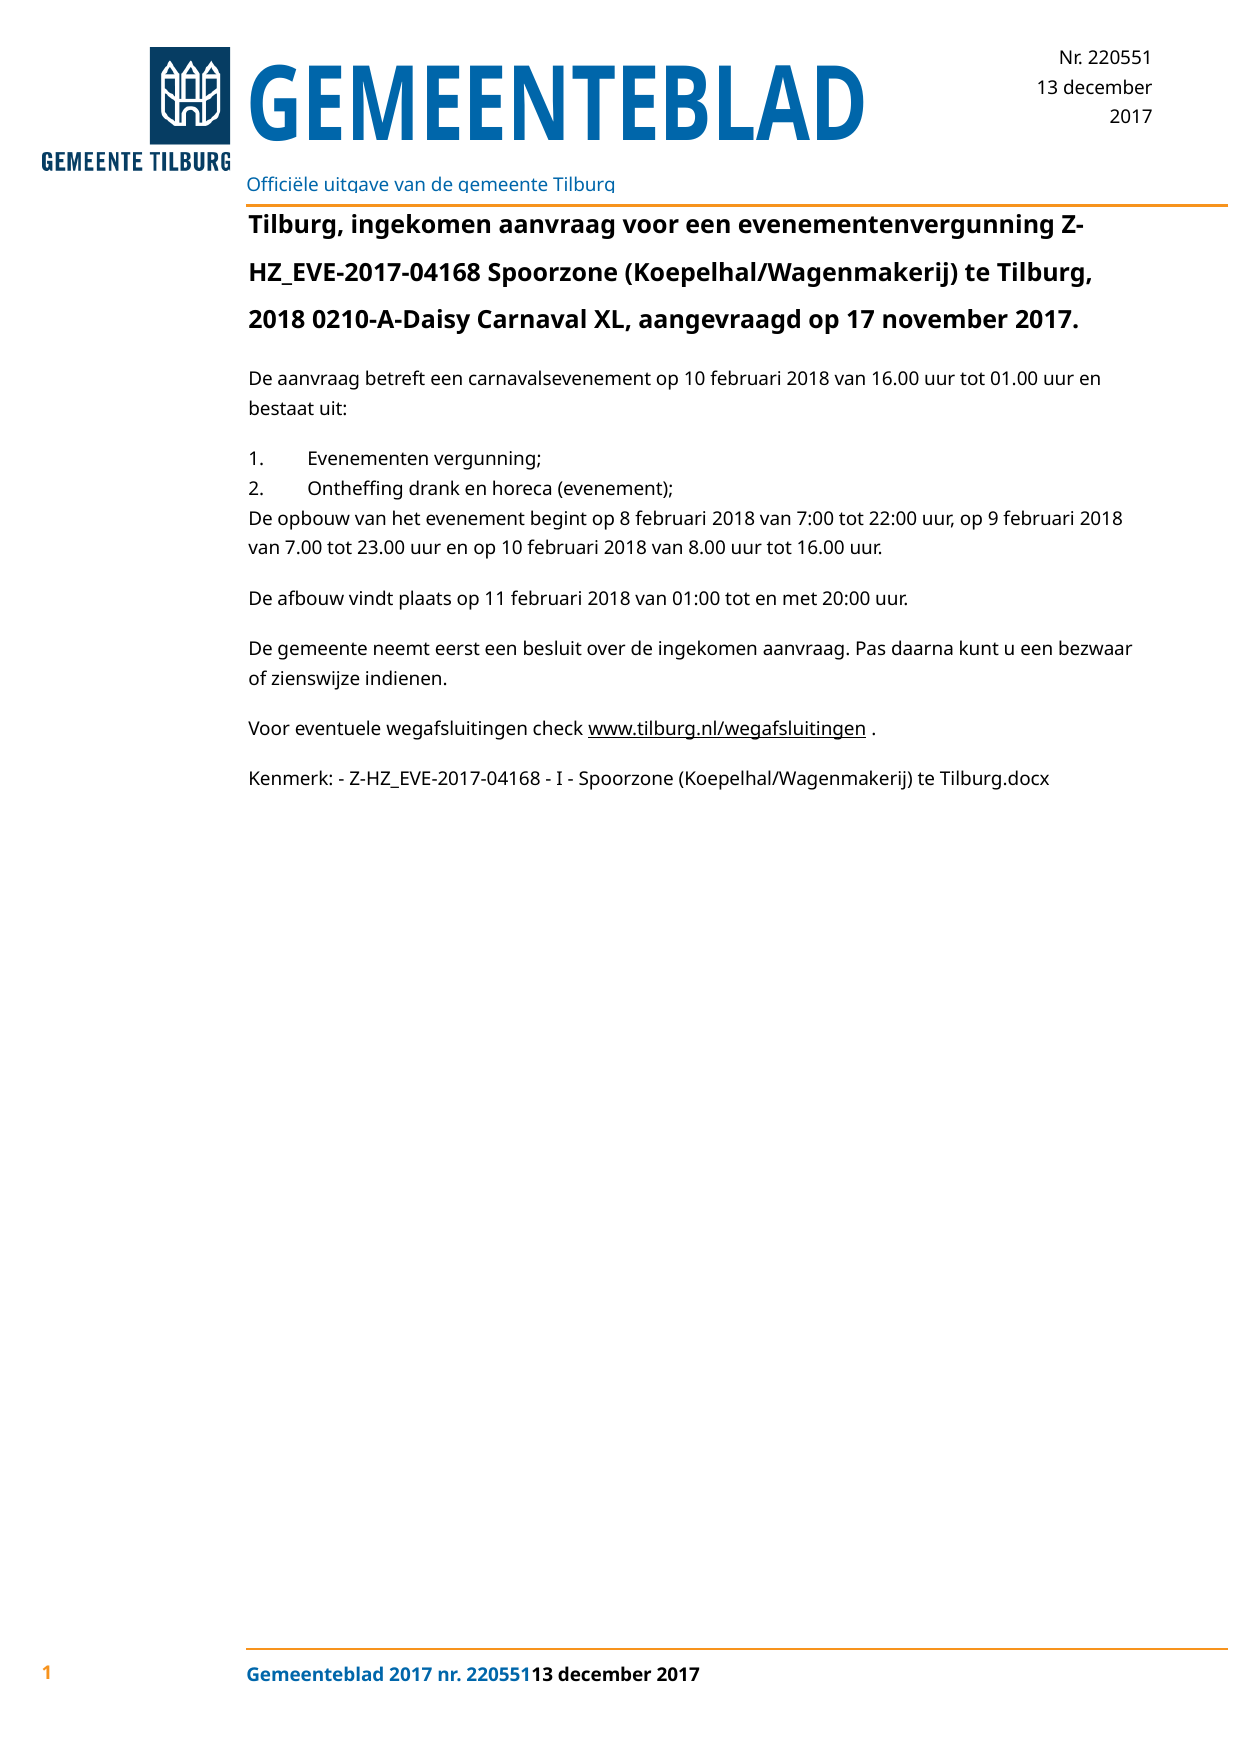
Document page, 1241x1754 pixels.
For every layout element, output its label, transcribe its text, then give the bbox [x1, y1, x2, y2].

text Kenmerk: - Z-HZ_EVE-2017-04168 - I - Spoorzone (Koepelhal/Wagenmakerij) te Tilburg.docx [248, 766, 1152, 791]
text Tilburg, ingekomen aanvraag voor een evenementenvergunning Z-HZ_EVE-2017-04168 Spoorzone (Koepelhal/Wagenmakerij) te Tilburg, 2018 0210-A-Daisy Carnaval XL, aangevraagd op 17 november 2017. [248, 207, 1152, 336]
text De opbouw van het evenement begint op 8 februari 2018 van 7:00 tot 22:00 uur, op 9 februari 2018 van 7.00 tot 23.00 uur en op 10 februari 2018 van 8.00 uur tot 16.00 uur. [248, 505, 1152, 560]
text Voor eventuele wegafsluitingen check www.tilburg.nl/wegafsluitingen . [248, 715, 1152, 741]
picture [41, 47, 231, 172]
text De aanvraag betreft een carnavalsevenement op 10 februari 2018 van 16.00 uur tot 01.00 uur en bestaat uit: [248, 366, 1152, 421]
list Evenementen vergunning; [248, 446, 1152, 471]
text De gemeente neemt eerst een besluit over de ingekomen aanvraag. Pas daarna kunt u een bezwaar of zienswijze indienen. [248, 635, 1152, 690]
list Ontheffing drank en horeca (evenement); [248, 475, 1152, 501]
text De afbouw vindt plaats op 11 februari 2018 van 01:00 tot en met 20:00 uur. [248, 585, 1152, 610]
